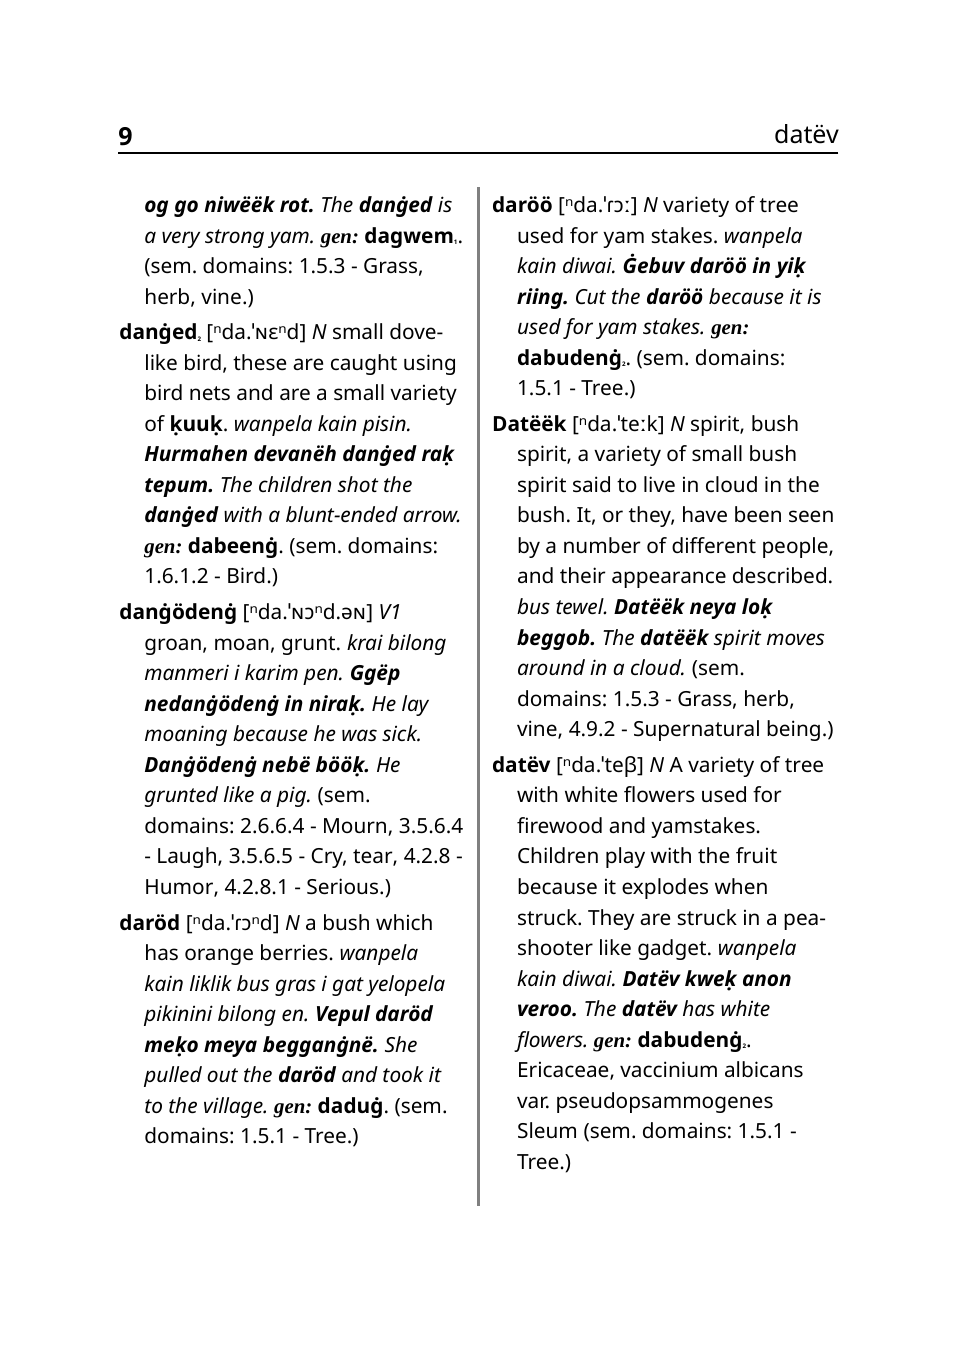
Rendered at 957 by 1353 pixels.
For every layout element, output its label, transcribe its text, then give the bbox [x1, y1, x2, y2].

text datëv [ⁿda.ˈteβ] N A variety of tree with white flowers used for firewood and yamstakes. Children play with the fruit because it explodes when struck. They are struck in a pea-shooter like gadget. wanpela kain diwai. Datëv kweḳ anon veroo. The datëv has white flowers. gen: dabudenġ2. Ericaceae, vaccinium albicans var. pseudopsammogenes Sleum (sem. domains: 1.5.1 - Tree.) [492, 747, 837, 1179]
text daröö [ⁿda.ˈɾɔː] N variety of tree used for yam stakes. wanpela kain diwai. Ġebuv daröö in yiḳ riing. Cut the daröö because it is used for yam stakes. gen: dabudenġ2. (sem. domains: 1.5.1 - Tree.) [492, 188, 837, 406]
text danġödenġ [ⁿda.ˈɴɔⁿd.əɴ] V1 groan, moan, grunt. krai bilong manmeri i karim pen. Ggëp nedanġödenġ in niraḳ. He lay moaning because he was sick. Danġödenġ nebë bööḳ. He grunted like a pig. (sem. domains: 2.6.6.4 - Mourn, 3.5.6.4 - Laugh, 3.5.6.5 - Cry, tear, 4.2.8 - Humor, 4.2.8.1 - Serious.) [119, 594, 465, 905]
text danġed2 [ⁿda.ˈɴɛⁿd] N small dove-like bird, these are caught using bird nets and are a small variety of ḳuuḳ. wanpela kain pisin. Hurmahen devanëh danġed raḳ tepum. The children shot the danġed with a blunt-ended arrow. gen: dabeenġ. (sem. domains: 1.6.1.2 - Bird.) [119, 314, 465, 594]
text og go niwëëk rot. The danġed is a very strong yam. gen: dagwem1. (sem. domains: 1.5.3 - Grass, herb, vine.) [119, 188, 465, 314]
text daröd [ⁿda.ˈɾɔⁿd] N a bush which has orange berries. wanpela kain liklik bus gras i gat yelopela pikinini bilong en. Vepul daröd meḳo meya begganġnë. She pulled out the daröd and took it to the village. gen: daduġ. (sem. domains: 1.5.1 - Tree.) [119, 905, 465, 1154]
text Datëëk [ⁿda.ˈteːk] N spirit, bush spirit, a variety of small bush spirit said to live in cloud in the bush. It, or they, have been seen by a number of different people, and their appearance described. bus tewel. Datëëk neya loḳ beggob. The datëëk spirit moves around in a cloud. (sem. domains: 1.5.3 - Grass, herb, vine, 4.9.2 - Supernatural being.) [492, 406, 837, 747]
